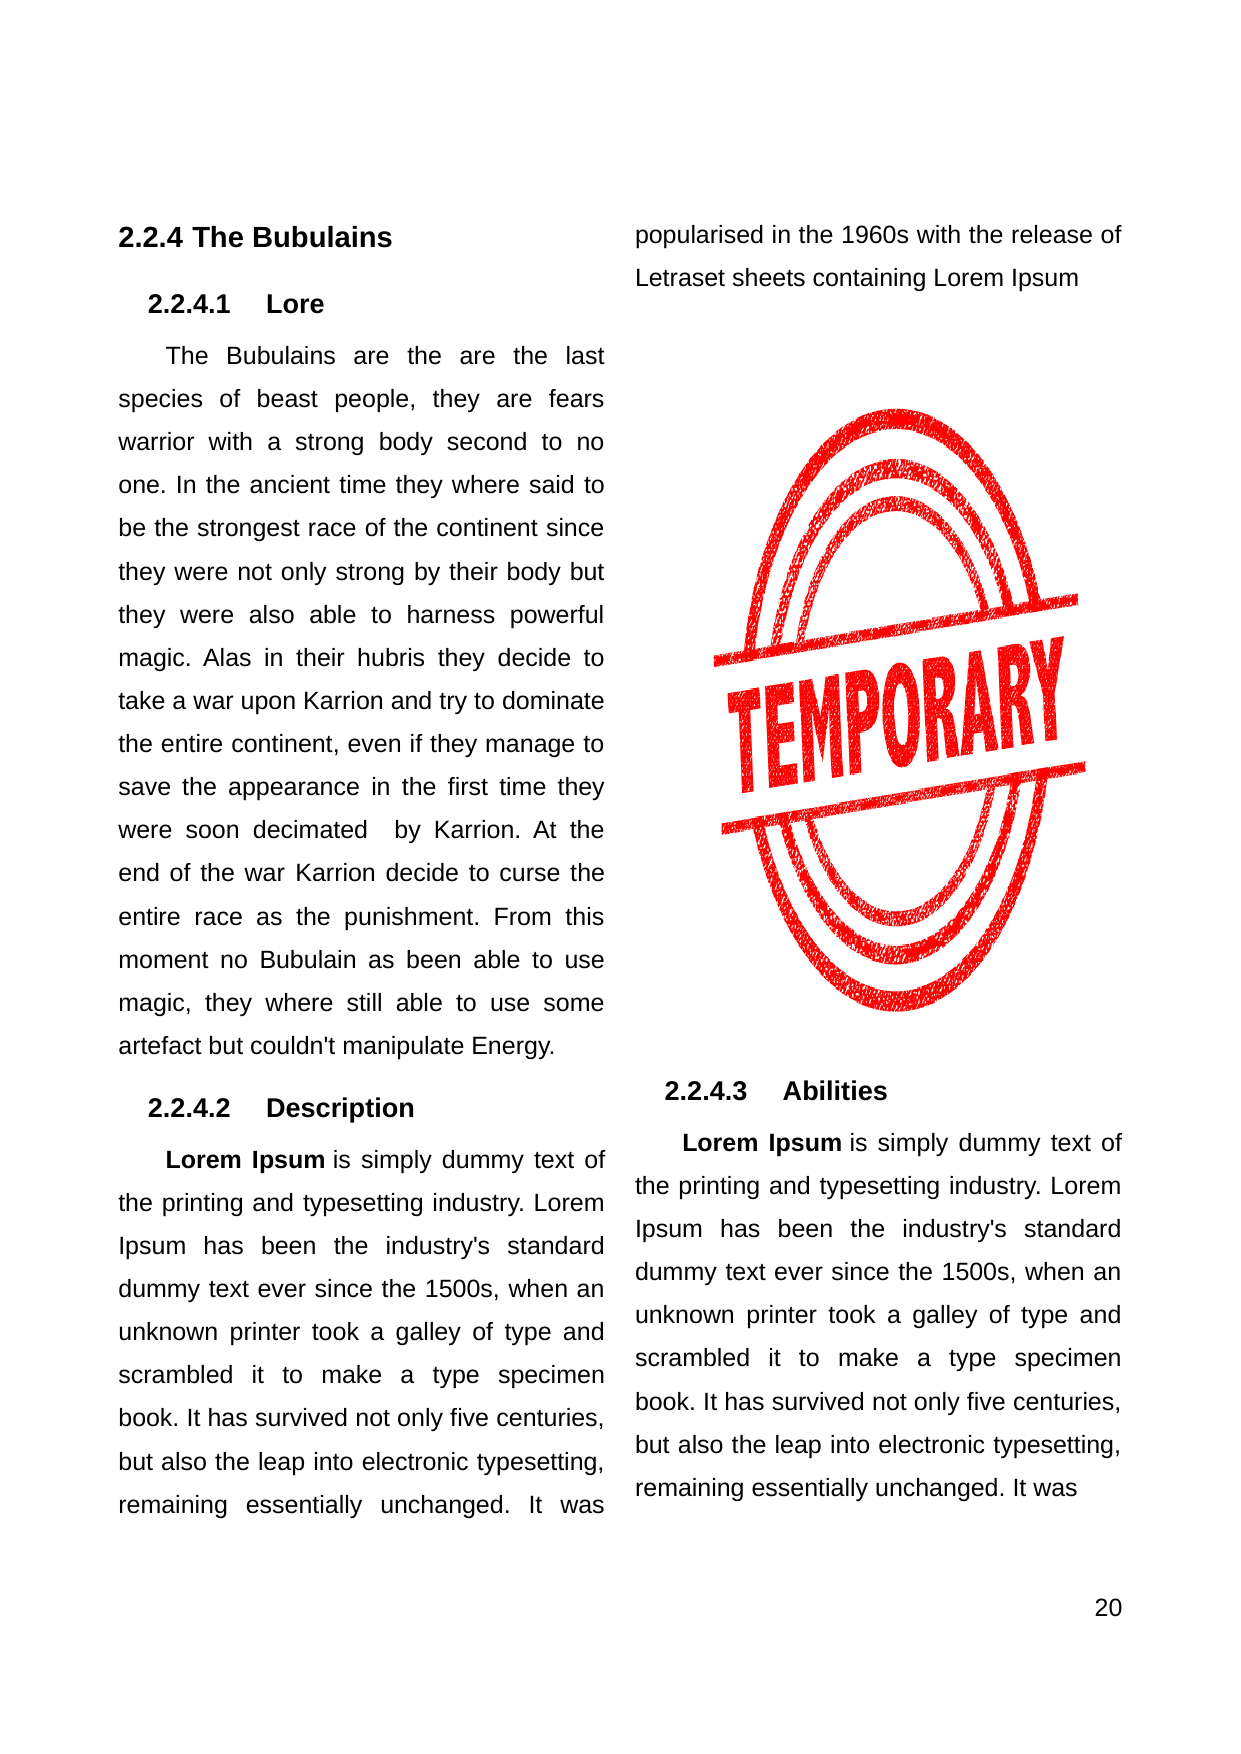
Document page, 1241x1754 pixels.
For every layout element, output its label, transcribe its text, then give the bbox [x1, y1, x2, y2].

subtitle Description [118, 1092, 605, 1123]
text Lorem Ipsum is simply dummy text of the printing and typesetting industry. Lorem Ipsum has been the industry's standard dummy text ever since the 1500s, when an unknown printer took a galley of type and scrambled it to make a type specimen book. It has survived not only five centuries, but also the leap into electronic typesetting, remaining essentially unchanged. It was [635, 1128, 1122, 1501]
subtitle Lore [118, 288, 605, 319]
subtitle The Bubulains [118, 220, 605, 254]
subtitle Abilities [635, 1060, 1122, 1106]
text popularised in the 1960s with the release of Letraset sheets containing Lorem Ipsum [635, 220, 1122, 292]
text The Bubulains are the are the last species of beast people, they are fears warrior with a strong body second to no one. In the ancient time they where said to be the strongest race of the continent since they were not only strong by their body but they were also able to harness powerful magic. Alas in their hubris they decide to take a war upon Karrion and try to dominate the entire continent, even if they manage to save the appearance in the first time they were soon decimated by Karrion. At the end of the war Karrion decide to curse the entire race as the punishment. From this moment no Bubulain as been able to use magic, they where still able to use some artefact but couldn't manipulate Energy. [118, 341, 605, 1060]
picture [640, 376, 1138, 1060]
text Lorem Ipsum is simply dummy text of the printing and typesetting industry. Lorem Ipsum has been the industry's standard dummy text ever since the 1500s, when an unknown printer took a galley of type and scrambled it to make a type specimen book. It has survived not only five centuries, but also the leap into electronic typesetting, remaining essentially unchanged. It was [118, 1144, 605, 1518]
